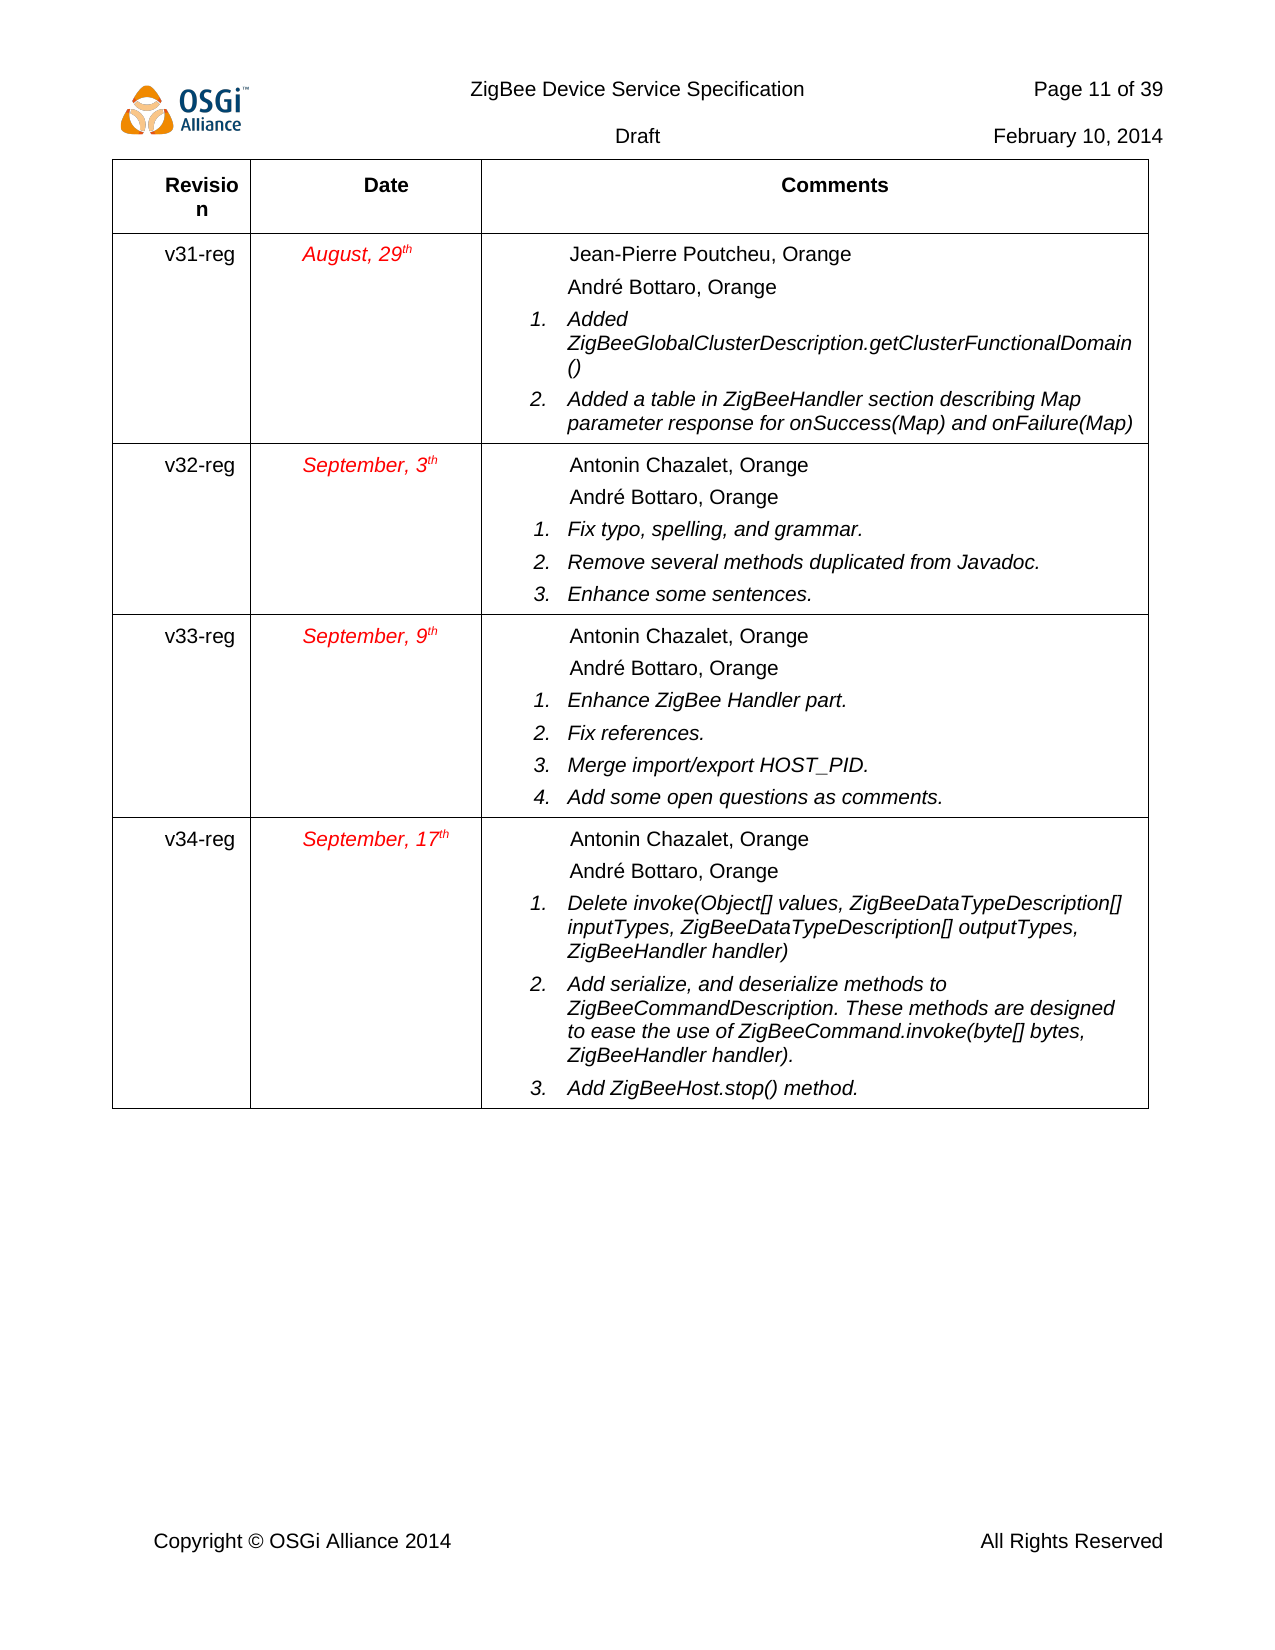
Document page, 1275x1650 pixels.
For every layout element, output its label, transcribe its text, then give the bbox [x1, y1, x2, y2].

table_header Revision [113, 160, 250, 233]
table_cell September, 17th [251, 818, 481, 1108]
table_cell September, 9th [251, 615, 481, 817]
picture [113, 78, 257, 142]
table_cell v34-reg [113, 818, 250, 1108]
table_header Date [251, 160, 481, 233]
table_cell September, 3th [251, 444, 481, 614]
table_cell v33-reg [113, 615, 250, 817]
table_cell Jean-Pierre Poutcheu, Orange André Bottaro, Orange Added ZigBeeGlobalClusterDescription.getClusterFunctionalDomain() Added a table in ZigBeeHandler section describing Map parameter response for onSuccess(Map) and onFailure(Map) [482, 234, 1148, 443]
table_cell Antonin Chazalet, Orange André Bottaro, Orange Enhance ZigBee Handler part. Fix references. Merge import/export HOST_PID. Add some open questions as comments. [482, 615, 1148, 817]
table_header Comments [482, 160, 1148, 233]
table_cell August, 29th [251, 234, 481, 443]
table_cell Antonin Chazalet, Orange André Bottaro, Orange Delete invoke(Object[] values, ZigBeeDataTypeDescription[] inputTypes, ZigBeeDataTypeDescription[] outputTypes, ZigBeeHandler handler) Add serialize, and deserialize methods to ZigBeeCommandDescription. These methods are designed to ease the use of ZigBeeCommand.invoke(byte[] bytes, ZigBeeHandler handler). Add ZigBeeHost.stop() method. [482, 818, 1148, 1108]
table_cell v31-reg [113, 234, 250, 443]
table_cell v32-reg [113, 444, 250, 614]
table_cell Antonin Chazalet, Orange André Bottaro, Orange Fix typo, spelling, and grammar. Remove several methods duplicated from Javadoc. Enhance some sentences. [482, 444, 1148, 614]
